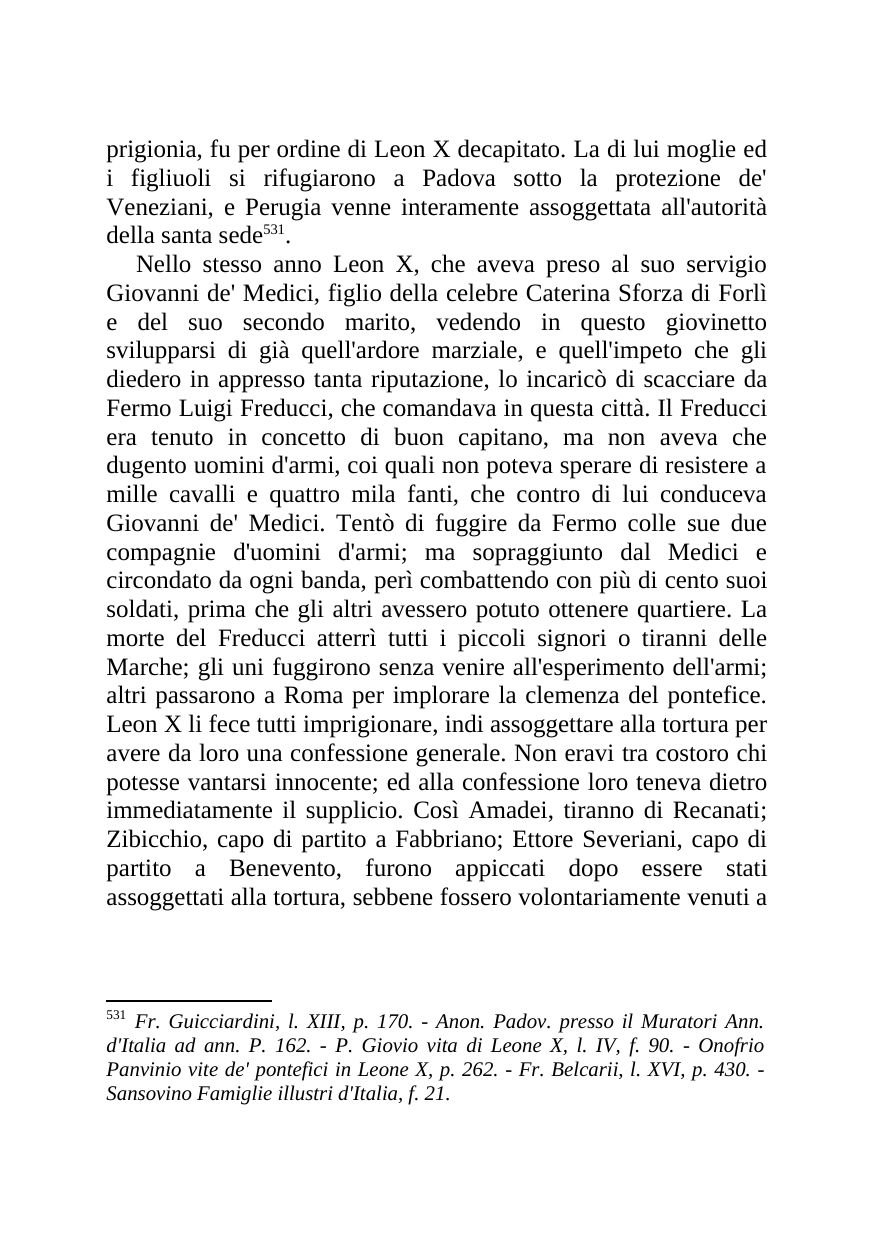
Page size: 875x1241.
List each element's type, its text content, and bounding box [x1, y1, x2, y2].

text Nello stesso anno Leon X, che aveva preso al suo servigio Giovanni de' Medici, figlio della celebre Caterina Sforza di Forlì e del suo secondo marito, vedendo in questo giovinetto svilupparsi di già quell'ardore marziale, e quell'impeto che gli diedero in appresso tanta riputazione, lo incaricò di scacciare da Fermo Luigi Freducci, che comandava in questa città. Il Freducci era tenuto in concetto di buon capitano, ma non aveva che dugento uomini d'armi, coi quali non poteva sperare di resistere a mille cavalli e quattro mila fanti, che contro di lui conduceva Giovanni de' Medici. Tentò di fuggire da Fermo colle sue due compagnie d'uomini d'armi; ma sopraggiunto dal Medici e circondato da ogni banda, perì combattendo con più di cento suoi soldati, prima che gli altri avessero potuto ottenere quartiere. La morte del Freducci atterrì tutti i piccoli signori o tiranni delle Marche; gli uni fuggirono senza venire all'esperimento dell'armi; altri passarono a Roma per implorare la clemenza del pontefice. Leon X li fece tutti imprigionare, indi assoggettare alla tortura per avere da loro una confessione generale. Non eravi tra costoro chi potesse vantarsi innocente; ed alla confessione loro teneva dietro immediatamente il supplicio. Così Amadei, tiranno di Recanati; Zibicchio, capo di partito a Fabbriano; Ettore Severiani, capo di partito a Benevento, furono appiccati dopo essere stati assoggettati alla tortura, sebbene fossero volontariamente venuti a [106, 249, 768, 911]
text prigionia, fu per ordine di Leon X decapitato. La di lui moglie ed i figliuoli si rifugiarono a Padova sotto la protezione de' Veneziani, e Perugia venne interamente assoggettata all'autorità della santa sede. [106, 134, 768, 249]
text Fr. Guicciardini, l. XIII, p. 170. - Anon. Padov. presso il Muratori Ann. d'Italia ad ann. P. 162. - P. Giovio vita di Leone X, l. IV, f. 90. - Onofrio Panvinio vite de' pontefici in Leone X, p. 262. - Fr. Belcarii, l. XVI, p. 430. - Sansovino Famiglie illustri d'Italia, f. 21. [106, 1007, 768, 1105]
